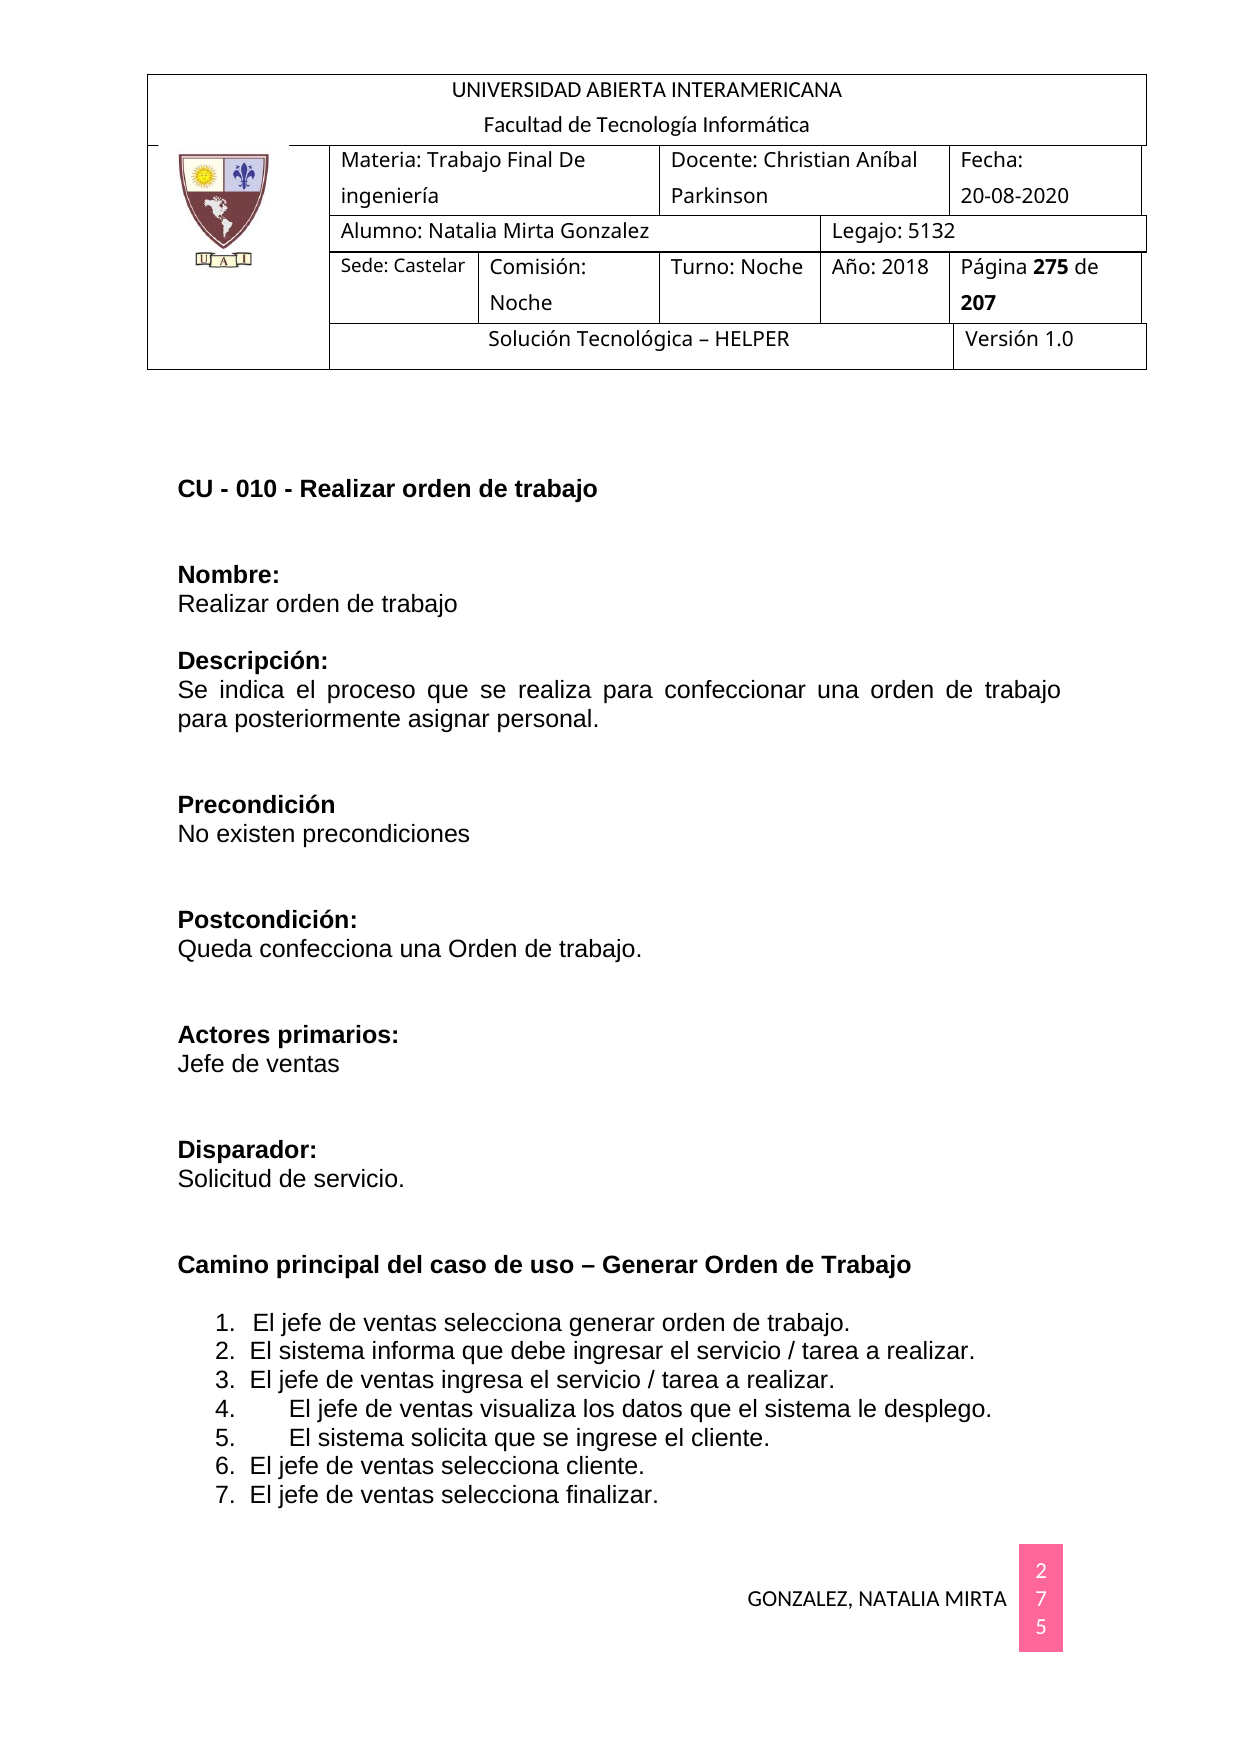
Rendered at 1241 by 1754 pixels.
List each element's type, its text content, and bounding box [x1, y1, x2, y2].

text Actores primarios: [177, 1020, 1063, 1049]
text No existen precondiciones [177, 819, 1063, 847]
text Jefe de ventas [177, 1049, 1063, 1077]
text Se indica el proceso que se realiza para confeccionar una orden de trabajo para posteriormente asignar personal. [177, 675, 1063, 732]
text Descripción: [177, 646, 1063, 675]
text 7. El jefe de ventas selecciona finalizar. [215, 1480, 1063, 1509]
text Camino principal del caso de uso – Generar Orden de Trabajo [177, 1250, 1063, 1279]
text Queda confecciona una Orden de trabajo. [177, 934, 1063, 962]
text 4. El jefe de ventas visualiza los datos que el sistema le desplego. [215, 1394, 1063, 1422]
text Disparador: [177, 1135, 1063, 1164]
text Postcondición: [177, 905, 1063, 934]
subtitle CU - 010 - Realizar orden de trabajo [177, 474, 1063, 502]
text Nombre: [177, 560, 1063, 589]
text Solicitud de servicio. [177, 1164, 1063, 1192]
list El jefe de ventas selecciona generar orden de trabajo. [215, 1307, 1063, 1336]
text 5. El sistema solicita que se ingrese el cliente. [215, 1422, 1063, 1451]
text 6. El jefe de ventas selecciona cliente. [215, 1451, 1063, 1480]
text Precondición [177, 790, 1063, 819]
text Realizar orden de trabajo [177, 589, 1063, 617]
text 3. El jefe de ventas ingresa el servicio / tarea a realizar. [215, 1365, 1063, 1394]
text 2. El sistema informa que debe ingresar el servicio / tarea a realizar. [215, 1336, 1063, 1365]
